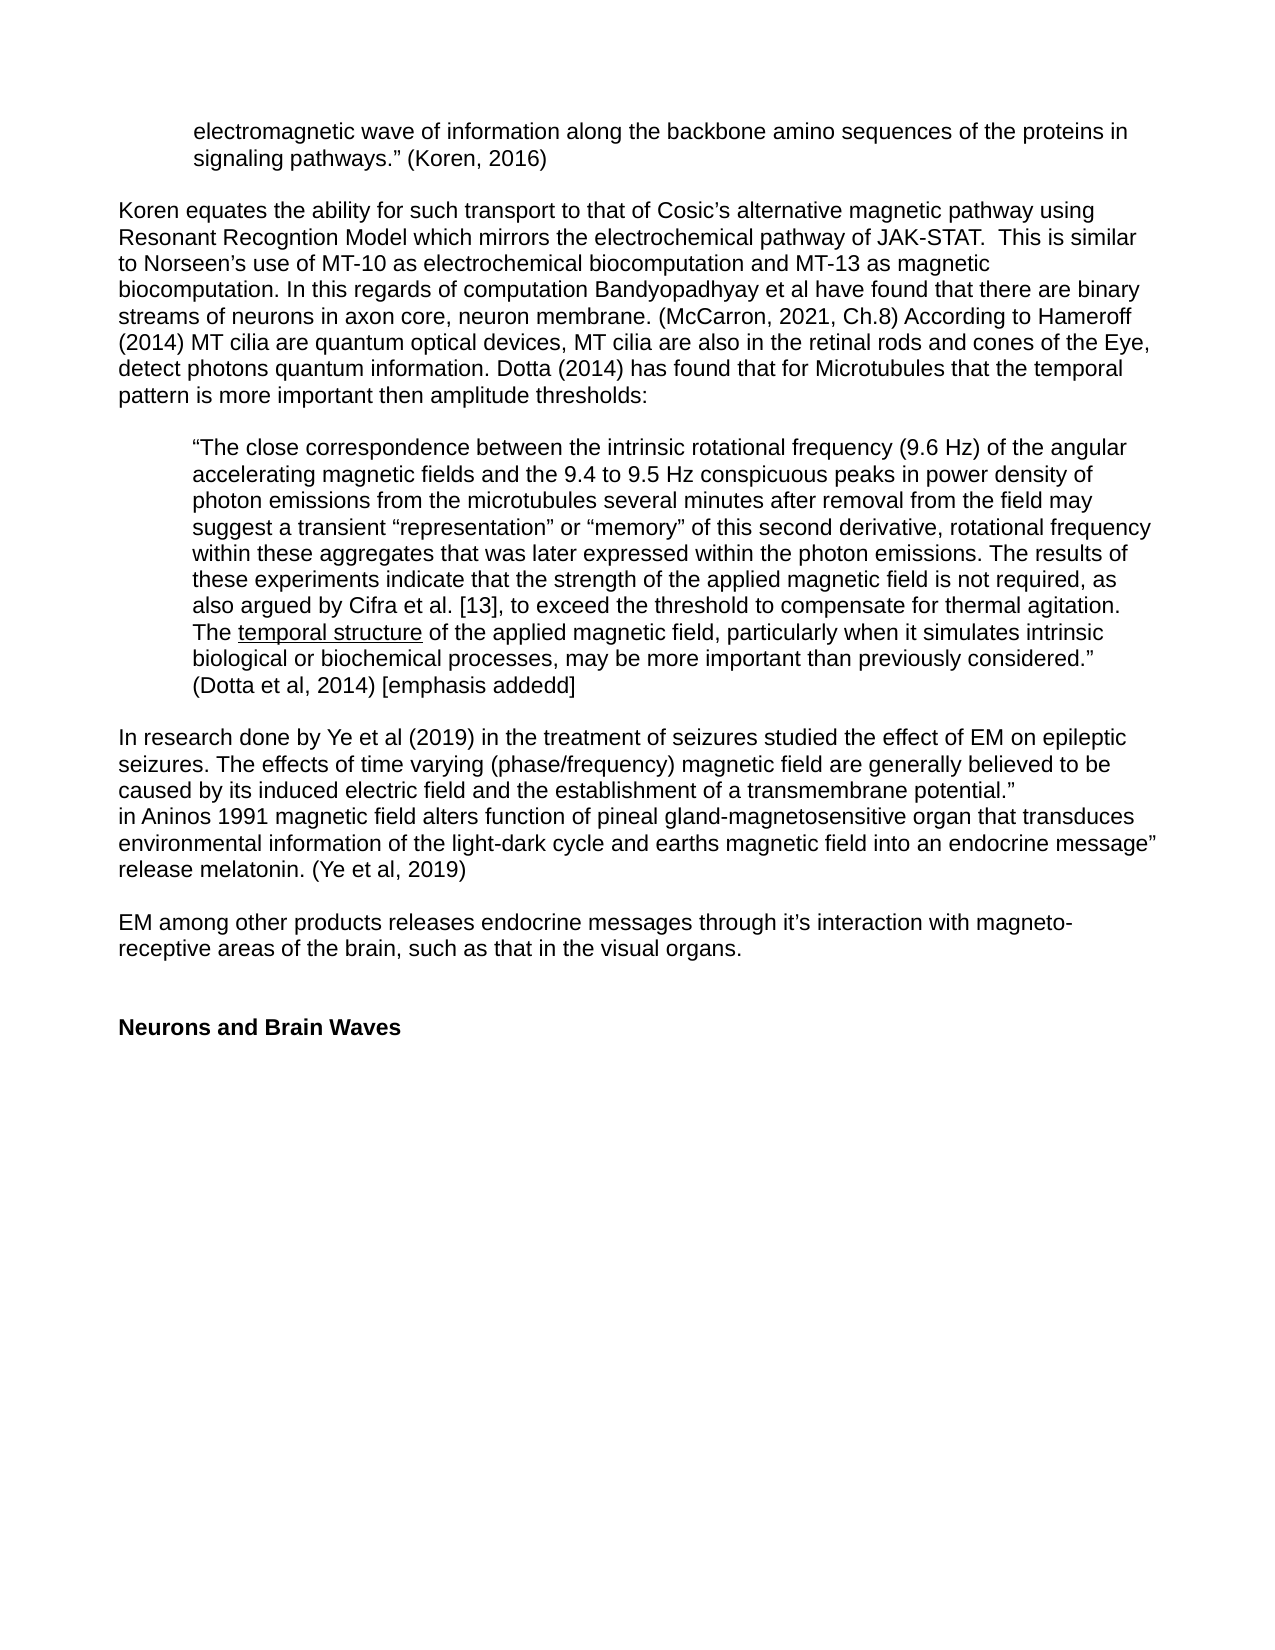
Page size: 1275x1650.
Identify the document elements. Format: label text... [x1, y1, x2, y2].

text Koren equates the ability for such transport to that of Cosic’s alternative magnetic pathway using Resonant Recogntion Model which mirrors the electrochemical pathway of JAK-STAT. This is similar to Norseen’s use of MT-10 as electrochemical biocomputation and MT-13 as magnetic biocomputation. In this regards of computation Bandyopadhyay et al have found that there are binary streams of neurons in axon core, neuron membrane. (McCarron, 2021, Ch.8) According to Hameroff (2014) MT cilia are quantum optical devices, MT cilia are also in the retinal rods and cones of the Eye, detect photons quantum information. Dotta (2014) has found that for Microtubules that the temporal pattern is more important then amplitude thresholds: [118, 197, 1157, 408]
text release melatonin. (Ye et al, 2019) [118, 856, 1157, 882]
text Neurons and Brain Waves [118, 1014, 1157, 1041]
text in Aninos 1991 magnetic field alters function of pineal gland-magnetosensitive organ that transduces environmental information of the light-dark cycle and earths magnetic field into an endocrine message” [118, 803, 1157, 856]
text EM among other products releases endocrine messages through it’s interaction with magneto-receptive areas of the brain, such as that in the visual organs. [118, 909, 1157, 961]
text “The close correspondence between the intrinsic rotational frequency (9.6 Hz) of the angular accelerating magnetic fields and the 9.4 to 9.5 Hz conspicuous peaks in power density of photon emissions from the microtubules several minutes after removal from the field may suggest a transient “representation” or “memory” of this second derivative, rotational frequency within these aggregates that was later expressed within the photon emissions. The results of these experiments indicate that the strength of the applied magnetic field is not required, as also argued by Cifra et al. [13], to exceed the threshold to compensate for thermal agitation. The temporal structure of the applied magnetic field, particularly when it simulates intrinsic biological or biochemical processes, may be more important than previously considered.” (Dotta et al, 2014) [emphasis addedd] [192, 434, 1157, 698]
text electromagnetic wave of information along the backbone amino sequences of the proteins in signaling pathways.” (Koren, 2016) [193, 118, 1157, 171]
text In research done by Ye et al (2019) in the treatment of seizures studied the effect of EM on epileptic seizures. The effects of time varying (phase/frequency) magnetic field are generally believed to be caused by its induced electric field and the establishment of a transmembrane potential.” [118, 724, 1157, 803]
